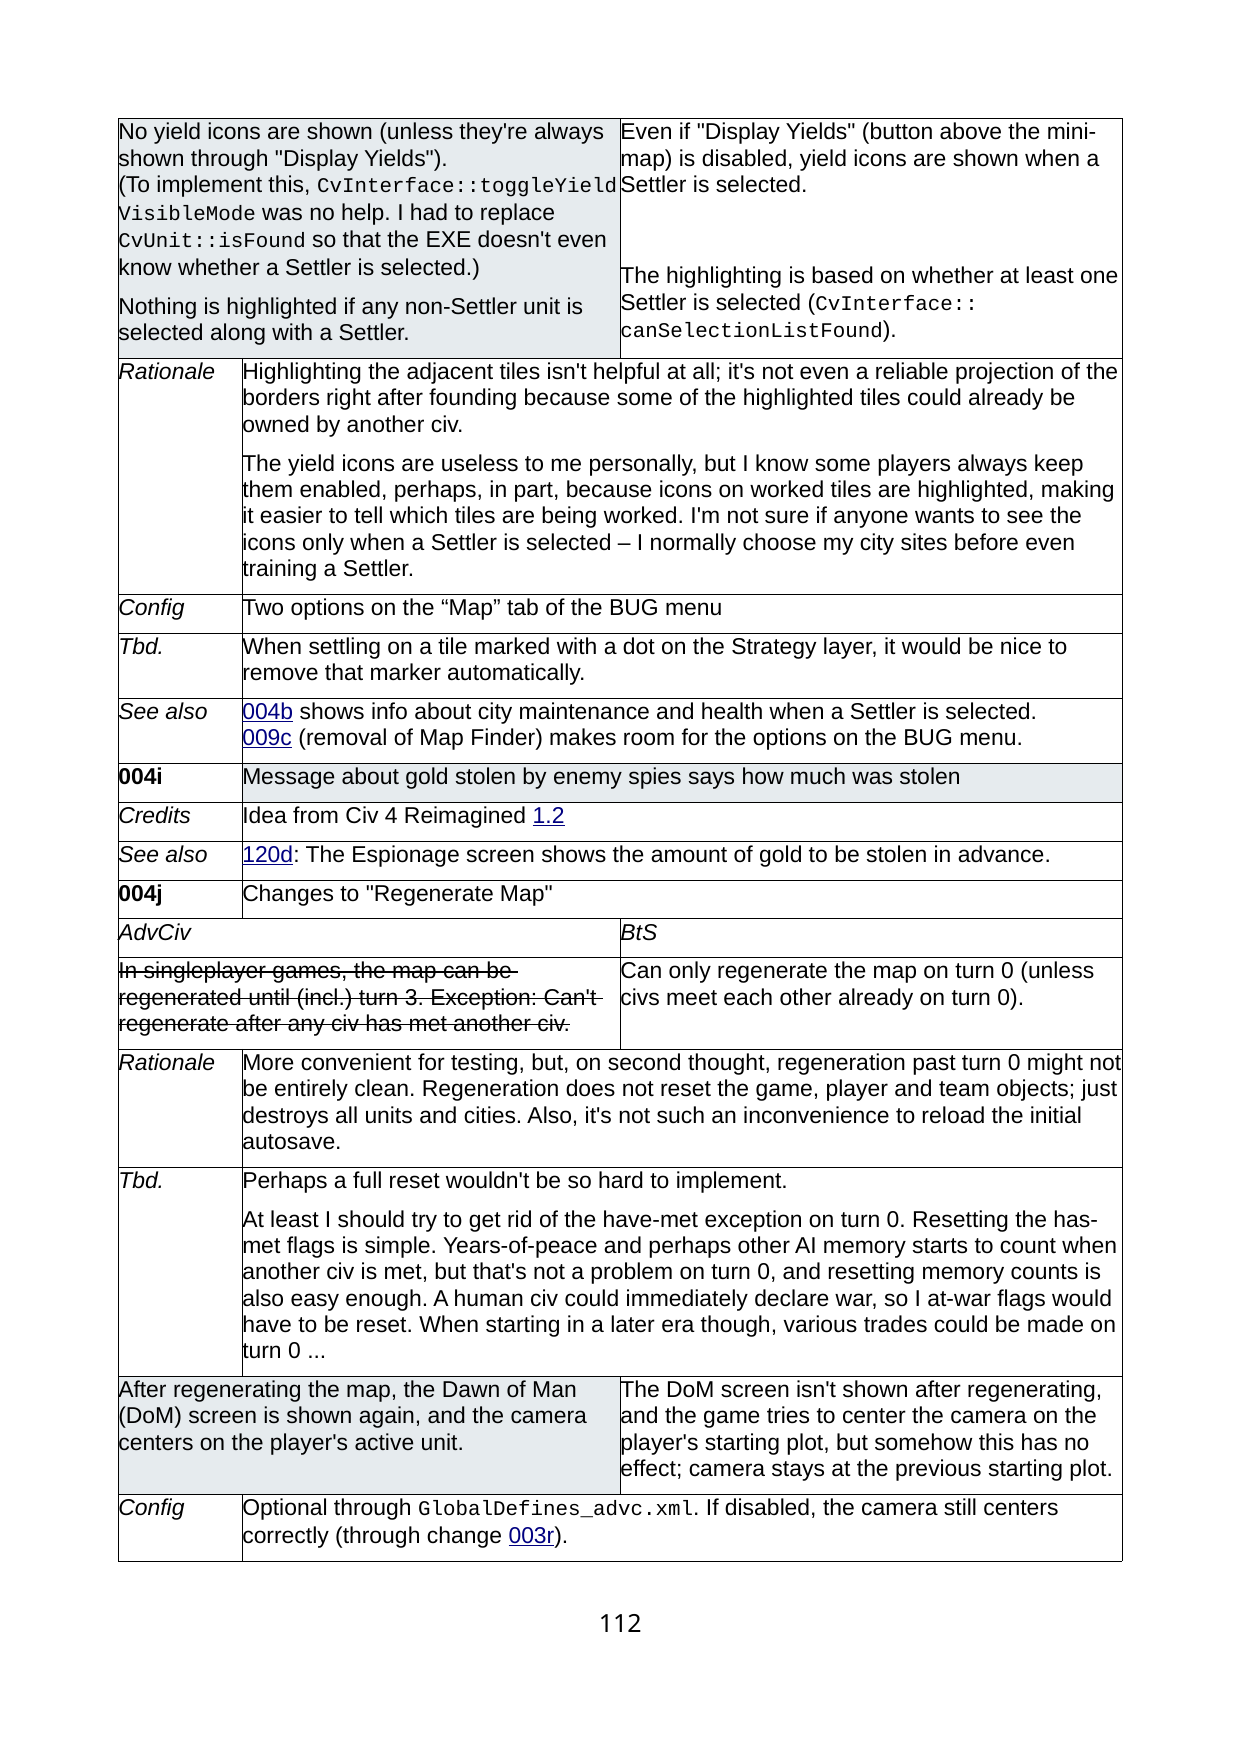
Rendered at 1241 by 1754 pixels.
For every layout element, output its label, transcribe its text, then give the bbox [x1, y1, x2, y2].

table_cell In singleplayer games, the map can be regenerated until (incl.) turn 3. Exception: Can't regenerate after any civ has met another civ. [119, 958, 620, 1049]
table_cell 004j [119, 881, 242, 918]
table_cell Highlighting the adjacent tiles isn't helpful at all; it's not even a reliable projection of the borders right after founding because some of the highlighted tiles could already be owned by another civ. The yield icons are useless to me personally, but I know some players always keep them enabled, perhaps, in part, because icons on worked tiles are highlighted, making it easier to tell which tiles are being worked. I'm not sure if anyone wants to see the icons only when a Settler is selected – I normally choose my city sites before even training a Settler. [243, 359, 1122, 594]
table_cell Perhaps a full reset wouldn't be so hard to implement. At least I should try to get rid of the have-met exception on turn 0. Resetting the has-met flags is simple. Years-of-peace and perhaps other AI memory starts to count when another civ is met, but that's not a problem on turn 0, and resetting memory counts is also easy enough. A human civ could immediately declare war, so I at-war flags would have to be reset. When starting in a later era though, various trades could be made on turn 0 ... [243, 1168, 1122, 1376]
table_cell Optional through GlobalDefines_advc.xml. If disabled, the camera still centers correctly (through change 003r). [243, 1495, 1122, 1561]
table_cell Two options on the “Map” tab of the BUG menu [243, 595, 1122, 632]
table_cell When settling on a tile marked with a dot on the Strategy layer, it would be nice to remove that marker automatically. [243, 634, 1122, 698]
table_cell Even if "Display Yields" (button above the mini-map) is disabled, yield icons are shown when a Settler is selected. The highlighting is based on whether at least one Settler is selected (CvInterface:: canSelectionListFound). [621, 119, 1122, 358]
table_cell Credits [119, 803, 242, 841]
table_cell Config [119, 595, 242, 632]
table_cell Rationale [119, 359, 242, 594]
table_cell BtS [621, 919, 1122, 957]
table_cell After regenerating the map, the Dawn of Man (DoM) screen is shown again, and the camera centers on the player's active unit. [119, 1377, 620, 1494]
table_cell Tbd. [119, 1168, 242, 1376]
table_cell 004b shows info about city maintenance and health when a Settler is selected. 009c (removal of Map Finder) makes room for the options on the BUG menu. [243, 699, 1122, 763]
table_cell Changes to "Regenerate Map" [243, 881, 1122, 918]
table_cell Config [119, 1495, 242, 1561]
table_cell See also [119, 842, 242, 879]
table_cell Can only regenerate the map on turn 0 (unless civs meet each other already on turn 0). [621, 958, 1122, 1049]
table_cell 004i [119, 764, 242, 802]
table_cell AdvCiv [119, 919, 620, 957]
table_cell More convenient for testing, but, on second thought, regeneration past turn 0 might not be entirely clean. Regeneration does not reset the game, player and team objects; just destroys all units and cities. Also, it's not such an inconvenience to reload the initial autosave. [243, 1050, 1122, 1167]
table_cell See also [119, 699, 242, 763]
table_cell Message about gold stolen by enemy spies says how much was stolen [243, 764, 1122, 802]
table_cell Tbd. [119, 634, 242, 698]
table_cell Rationale [119, 1050, 242, 1167]
table_cell No yield icons are shown (unless they're always shown through "Display Yields"). (To implement this, CvInterface::toggleYield VisibleMode was no help. I had to replace CvUnit::isFound so that the EXE doesn't even know whether a Settler is selected.) Nothing is highlighted if any non-Settler unit is selected along with a Settler. [119, 119, 620, 358]
table_cell The DoM screen isn't shown after regenerating, and the game tries to center the camera on the player's starting plot, but somehow this has no effect; camera stays at the previous starting plot. [621, 1377, 1122, 1494]
table_cell Idea from Civ 4 Reimagined 1.2 [243, 803, 1122, 841]
table_cell 120d: The Espionage screen shows the amount of gold to be stolen in advance. [243, 842, 1122, 879]
